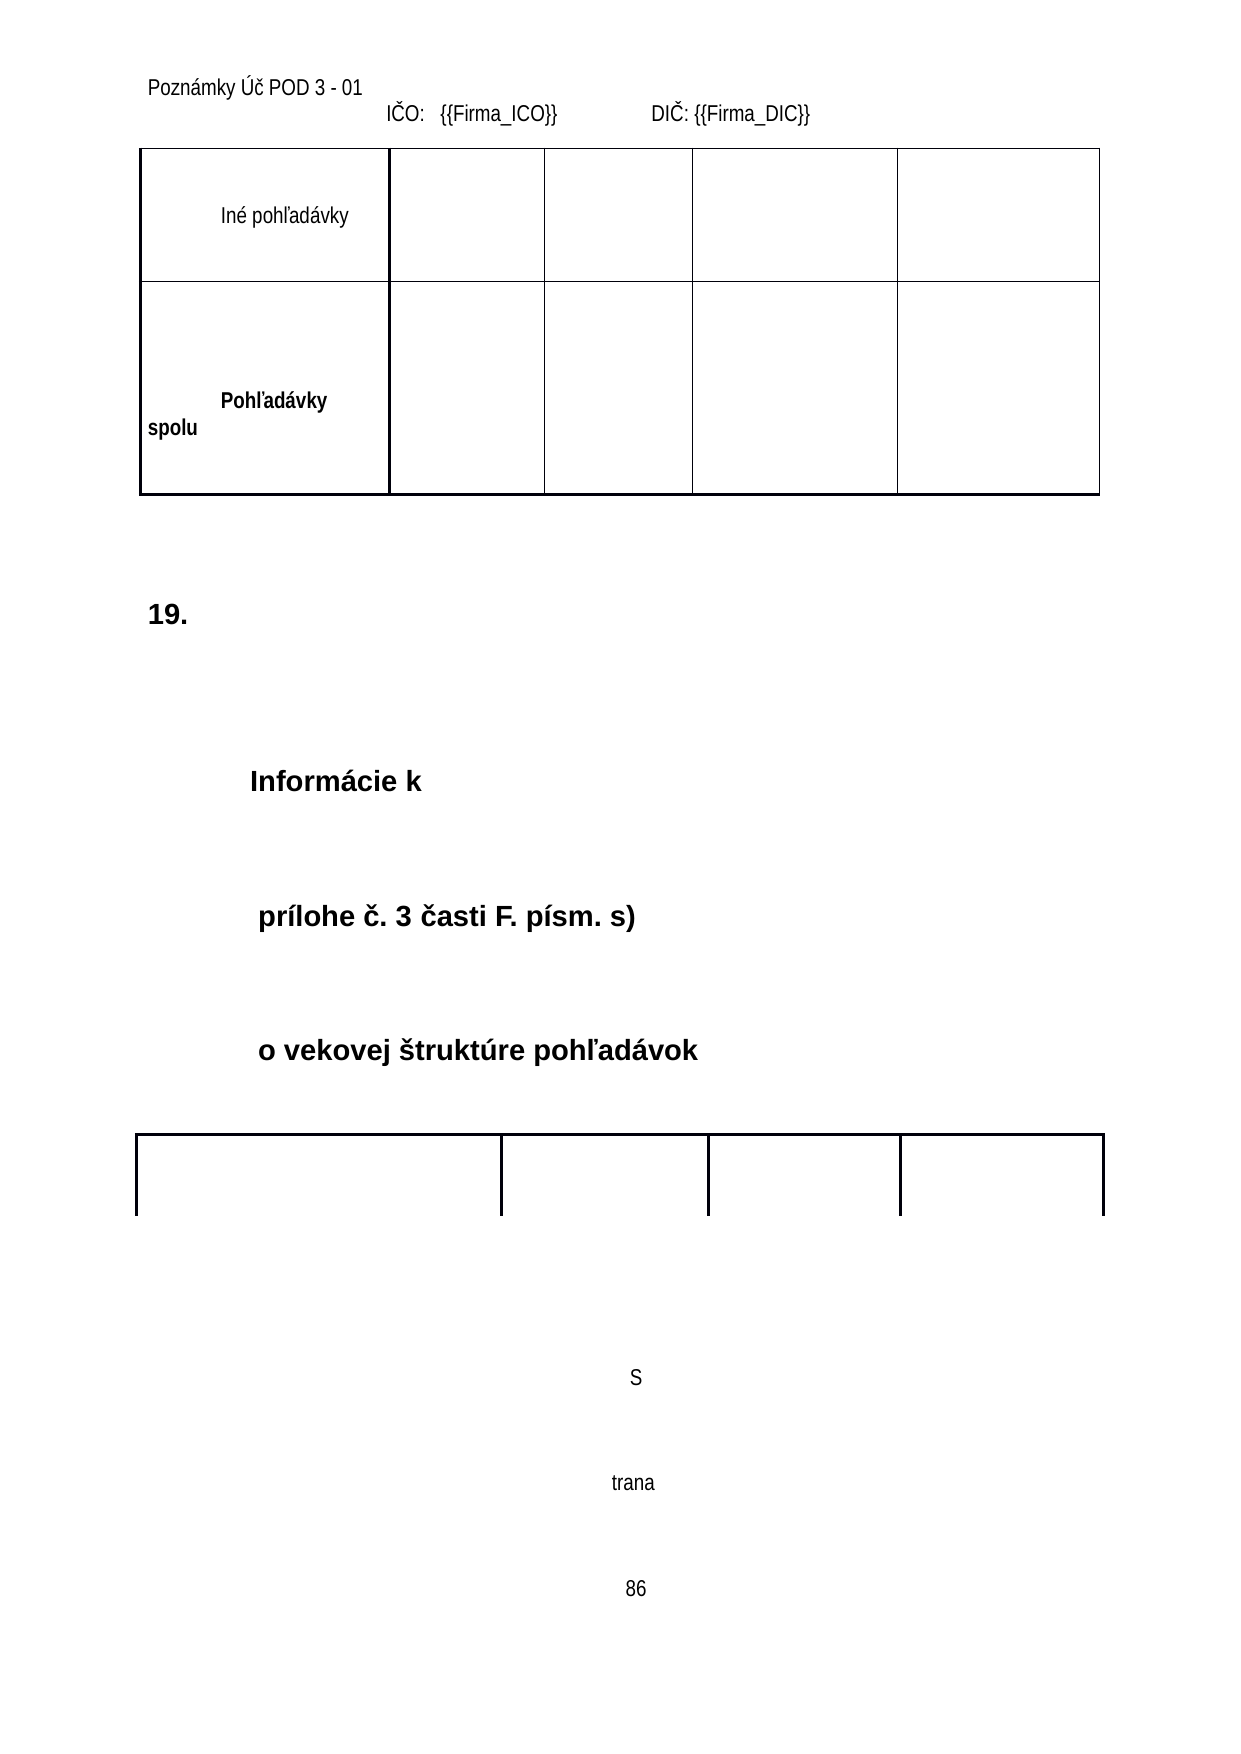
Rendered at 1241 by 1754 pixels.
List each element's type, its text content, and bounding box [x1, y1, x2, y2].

table_cell Iné pohľadávky [142, 149, 388, 281]
table_cell [545, 282, 692, 493]
table_cell [693, 282, 897, 493]
table_header [902, 1136, 1102, 1216]
table_cell [391, 149, 544, 281]
table_cell [693, 149, 897, 281]
table_cell [545, 149, 692, 281]
table_cell Pohľadávky spolu [142, 282, 388, 493]
table_cell [898, 149, 1099, 281]
table_cell [391, 282, 544, 493]
title Informácie k prílohe č. 3 časti F. písm. s) o vekovej štruktúre pohľadávok [148, 597, 1092, 1133]
table_header [503, 1136, 707, 1216]
table_header [138, 1136, 500, 1216]
table_cell [898, 282, 1099, 493]
table_header [710, 1136, 899, 1216]
